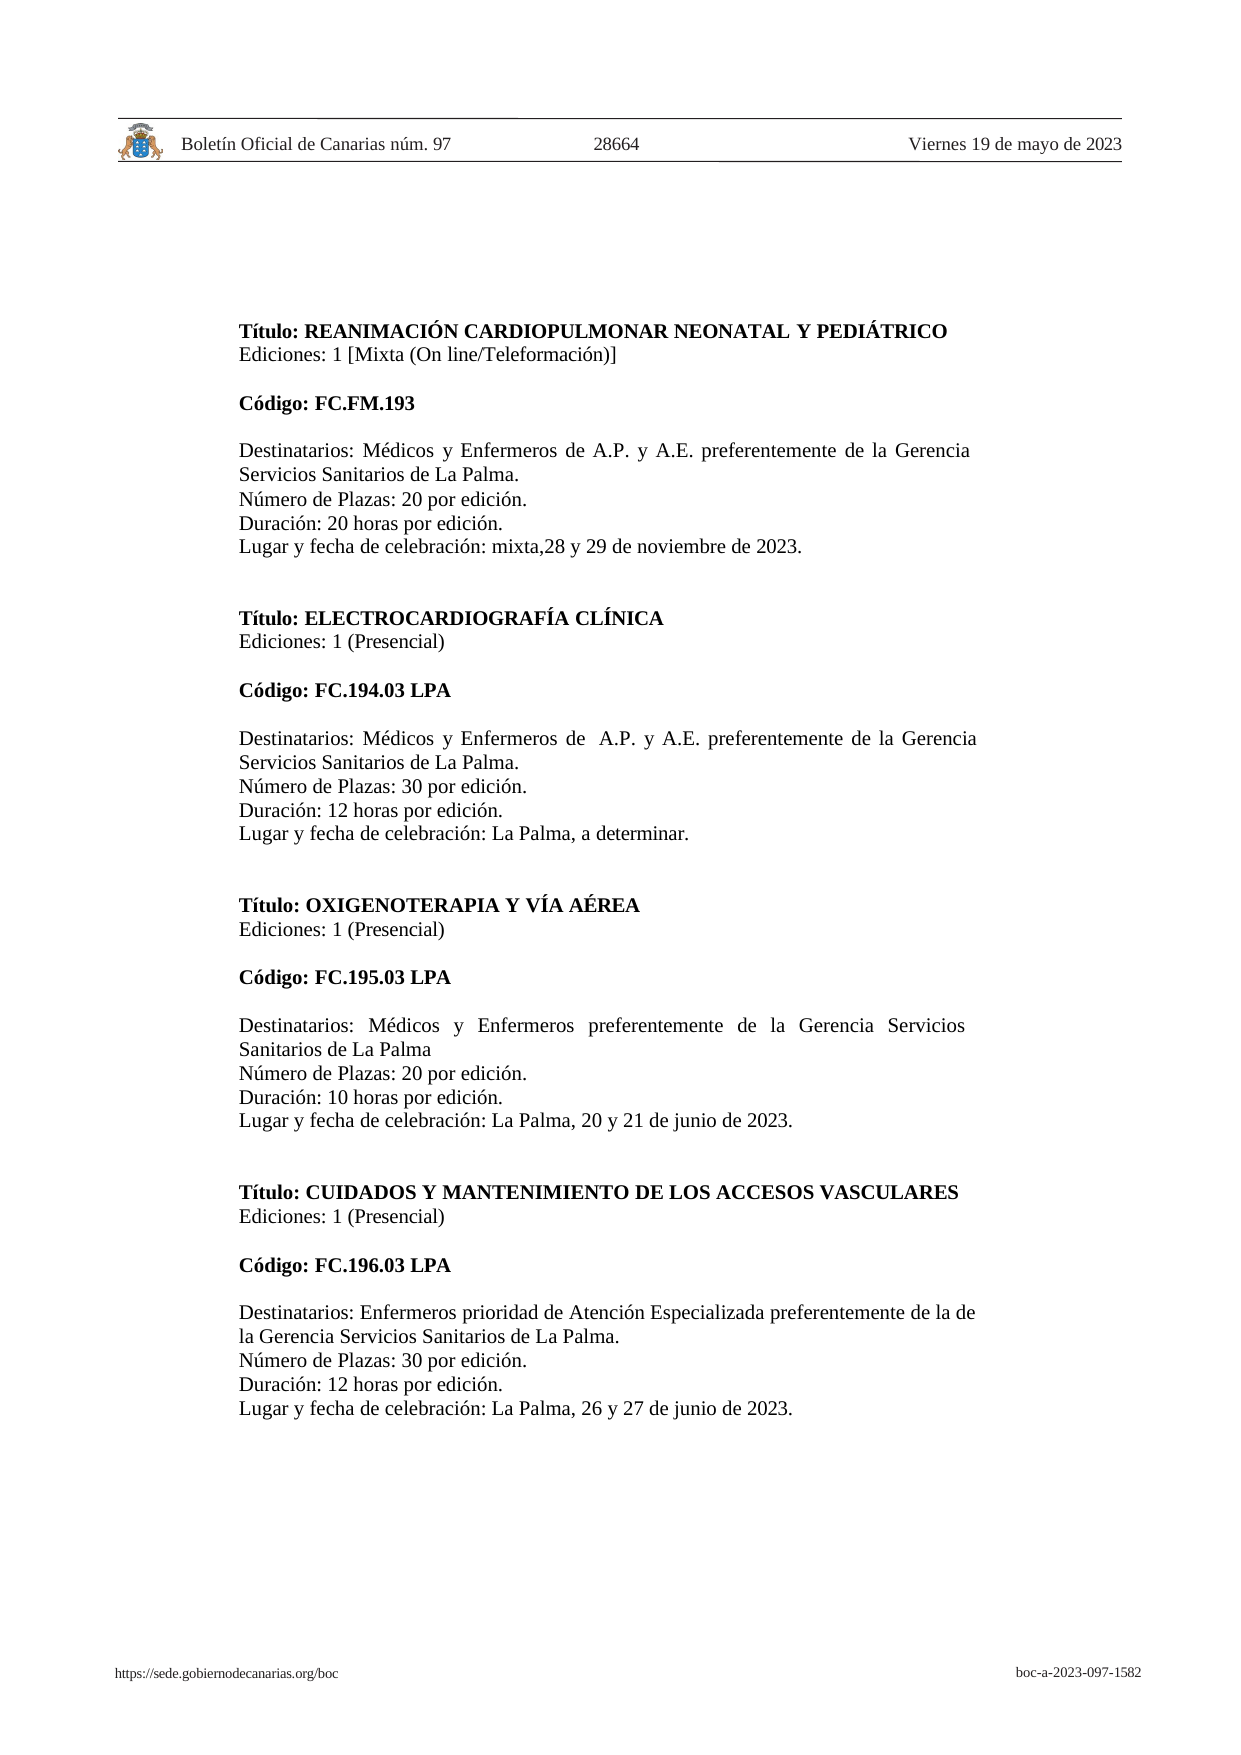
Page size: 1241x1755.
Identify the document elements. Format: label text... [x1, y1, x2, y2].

text Destinatarios: Enfermeros prioridad de Atención Especializada preferentemente de la de la Gerencia Servicios Sanitarios de La Palma. [239, 1300, 976, 1348]
text Ediciones: 1 (Presencial) [239, 1204, 1066, 1228]
text Ediciones: 1 [Mixta (On line/Teleformación)] [239, 343, 1066, 367]
text Número de Plazas: 30 por edición. Duración: 12 horas por edición. [239, 1348, 603, 1396]
subtitle Título: ELECTROCARDIOGRAFÍA CLÍNICA [239, 606, 1066, 630]
subtitle Título: REANIMACIÓN CARDIOPULMONAR NEONATAL Y PEDIÁTRICO [239, 319, 1066, 343]
text Destinatarios: Médicos y Enfermeros preferentemente de la Gerencia Servicios Sanitarios de La Palma [239, 1013, 1030, 1061]
text Lugar y fecha de celebración: mixta,28 y 29 de noviembre de 2023. [239, 534, 1066, 558]
text Destinatarios: Médicos y Enfermeros de A.P. y A.E. preferentemente de la Gerencia Servicios Sanitarios de La Palma. [239, 726, 1030, 774]
subtitle Código: FC.FM.193 [239, 391, 1066, 415]
text Lugar y fecha de celebración: La Palma, 20 y 21 de junio de 2023. [239, 1109, 1066, 1133]
text Número de Plazas: 20 por edición. Duración: 10 horas por edición. [239, 1061, 603, 1109]
text Lugar y fecha de celebración: La Palma, 26 y 27 de junio de 2023. [239, 1396, 1066, 1420]
subtitle Código: FC.194.03 LPA [239, 678, 1066, 702]
text Lugar y fecha de celebración: La Palma, a determinar. [239, 822, 1066, 846]
subtitle Título: CUIDADOS Y MANTENIMIENTO DE LOS ACCESOS VASCULARES [239, 1181, 1066, 1204]
text Número de Plazas: 30 por edición. Duración: 12 horas por edición. [239, 774, 603, 822]
text Ediciones: 1 (Presencial) [239, 917, 1066, 941]
subtitle Código: FC.196.03 LPA [239, 1252, 1066, 1277]
text Ediciones: 1 (Presencial) [239, 630, 1066, 654]
subtitle Título: OXIGENOTERAPIA Y VÍA AÉREA [239, 893, 1066, 917]
text Destinatarios: Médicos y Enfermeros de A.P. y A.E. preferentemente de la Gerencia Servicios Sanitarios de La Palma. [239, 438, 1030, 486]
subtitle Código: FC.195.03 LPA [239, 965, 1066, 989]
text Número de Plazas: 20 por edición. Duración: 20 horas por edición. [239, 486, 603, 534]
